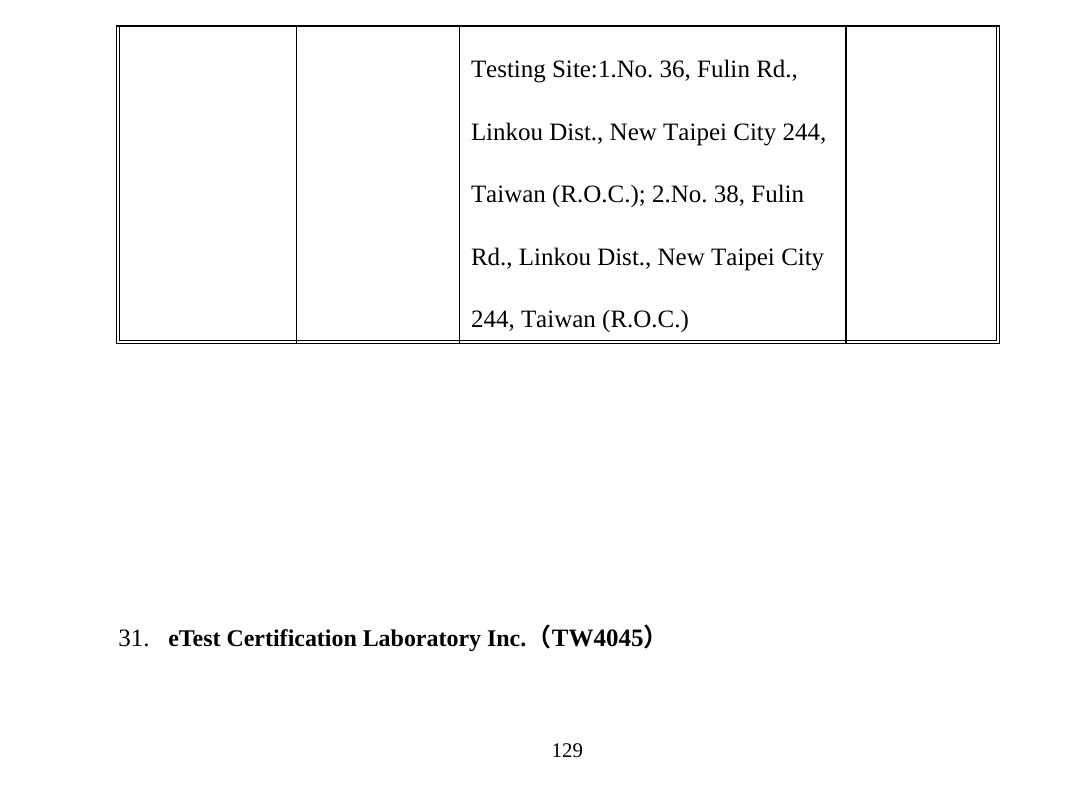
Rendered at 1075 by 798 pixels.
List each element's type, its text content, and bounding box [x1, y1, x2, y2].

table_cell Testing Site:1.No. 36, Fulin Rd., Linkou Dist., New Taipei City 244, Taiwan (R.O.C.); 2.No. 38, Fulin Rd., Linkou Dist., New Taipei City 244, Taiwan (R.O.C.) [460, 27, 845, 339]
table_cell [120, 27, 296, 339]
table_cell [297, 27, 459, 339]
table_cell [847, 27, 996, 339]
list eTest Certification Laboratory Inc.（TW4045） [118, 594, 1016, 657]
